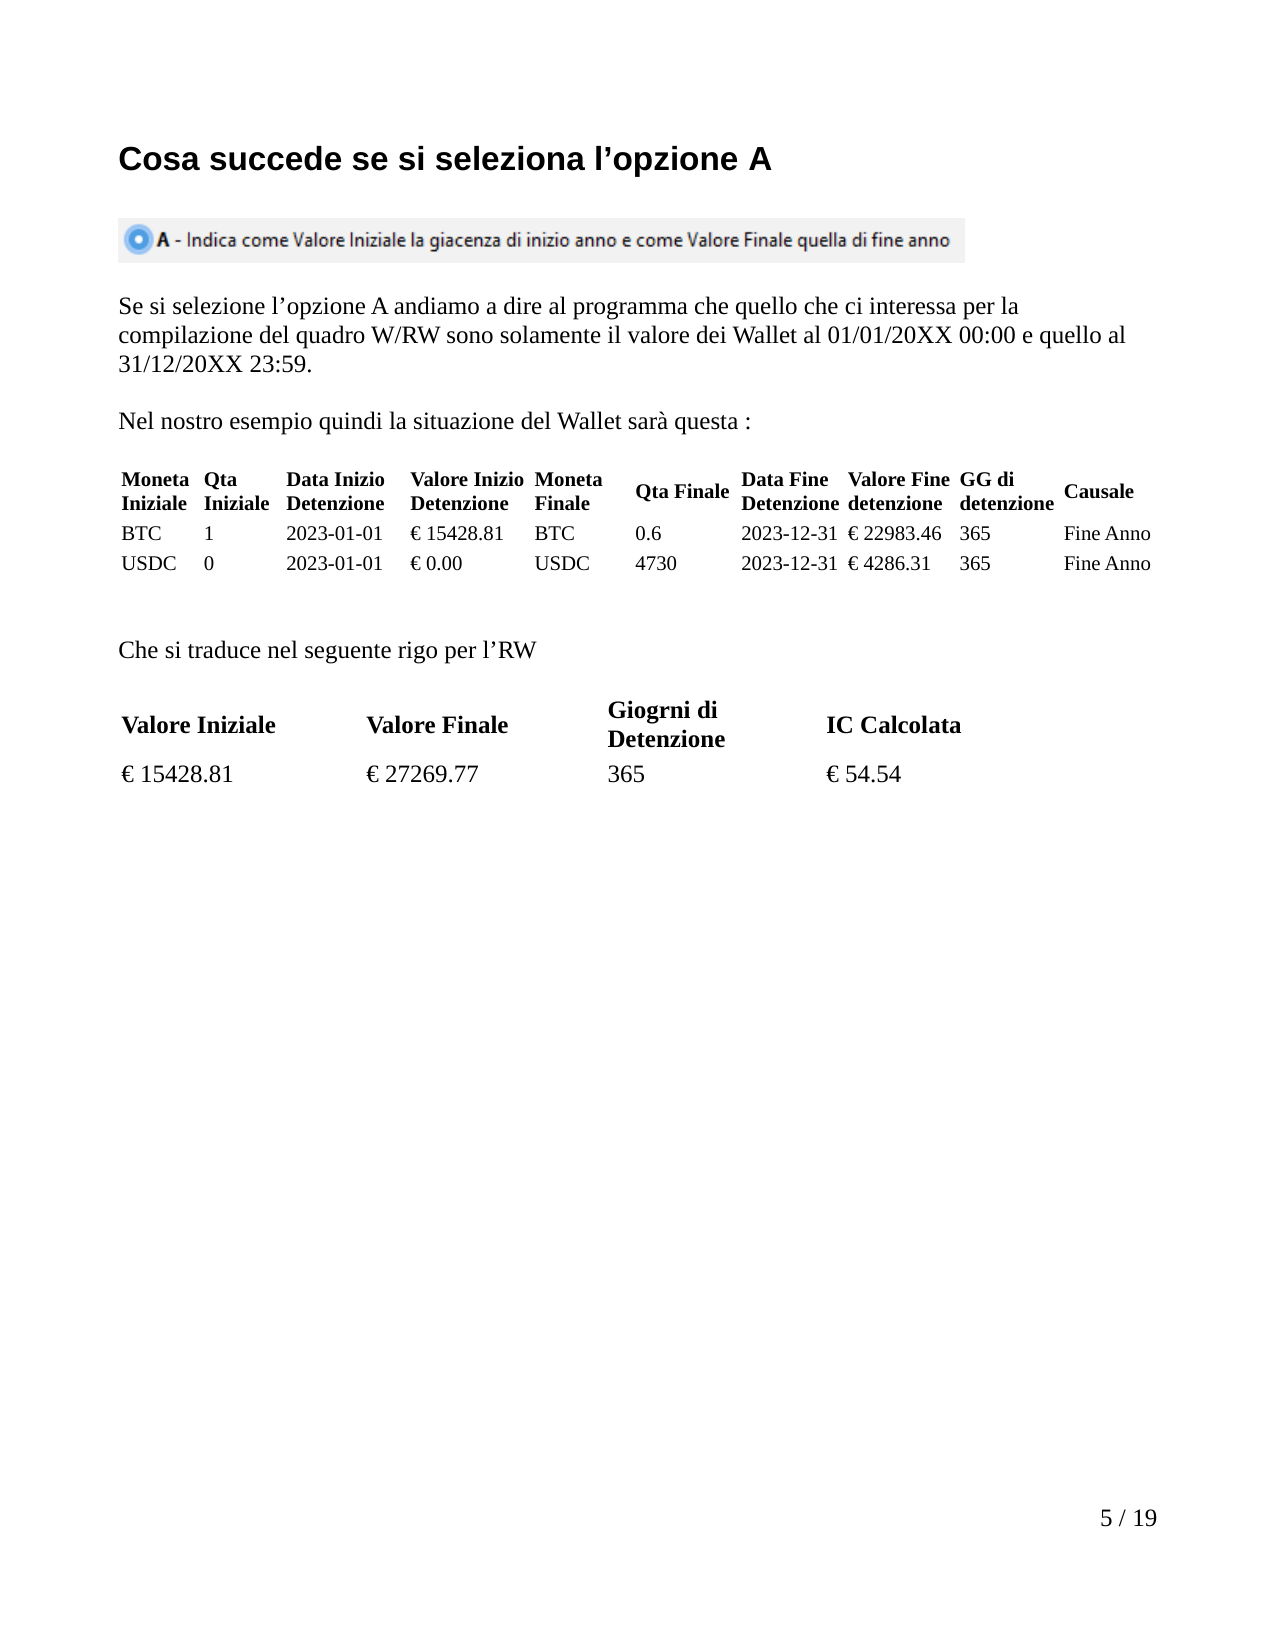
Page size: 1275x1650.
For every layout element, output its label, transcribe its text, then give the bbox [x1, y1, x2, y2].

table_header IC Calcolata [823, 693, 1219, 756]
table_cell 2023-01-01 [283, 518, 407, 547]
table_cell € 27269.77 [363, 756, 604, 790]
table_header Causale [1061, 464, 1179, 518]
table_cell € 22983.46 [845, 518, 956, 547]
table_header Moneta Iniziale [118, 464, 201, 518]
table_header Qta Finale [632, 464, 738, 518]
picture [118, 218, 965, 263]
table_header Moneta Finale [531, 464, 632, 518]
table_header GG di detenzione [956, 464, 1061, 518]
table_cell BTC [531, 518, 632, 547]
table_cell 2023-01-01 [283, 548, 407, 577]
table_cell € 15428.81 [118, 756, 363, 790]
table_cell € 0.00 [407, 548, 531, 577]
table_header Valore Finale [363, 693, 604, 756]
table_cell € 4286.31 [845, 548, 956, 577]
table_cell USDC [531, 548, 632, 577]
table_cell Fine Anno [1061, 548, 1179, 577]
table_cell Fine Anno [1061, 518, 1179, 547]
table_cell € 54.54 [823, 756, 1219, 790]
text Nel nostro esempio quindi la situazione del Wallet sarà questa : [118, 406, 1157, 435]
table_header Giogrni di Detenzione [604, 693, 823, 756]
table_cell 0 [201, 548, 283, 577]
table_cell € 15428.81 [407, 518, 531, 547]
table_cell 365 [956, 518, 1061, 547]
table_cell BTC [118, 518, 201, 547]
table_cell 0.6 [632, 518, 738, 547]
table_cell 365 [604, 756, 823, 790]
table_cell 2023-12-31 [738, 518, 845, 547]
table_header Valore Iniziale [118, 693, 363, 756]
table_cell 2023-12-31 [738, 548, 845, 577]
text Che si traduce nel seguente rigo per l’RW [118, 635, 1157, 664]
table_cell 1 [201, 518, 283, 547]
table_cell 4730 [632, 548, 738, 577]
table_cell USDC [118, 548, 201, 577]
text Se si selezione l’opzione A andiamo a dire al programma che quello che ci interessa per la compilazione del quadro W/RW sono solamente il valore dei Wallet al 01/01/20XX 00:00 e quello al 31/12/20XX 23:59. [118, 291, 1157, 377]
subtitle Cosa succede se si seleziona l’opzione A [118, 139, 1157, 177]
table_header Valore Inizio Detenzione [407, 464, 531, 518]
table_header Qta Iniziale [201, 464, 283, 518]
table_header Valore Fine detenzione [845, 464, 956, 518]
table_header Data Inizio Detenzione [283, 464, 407, 518]
table_header Data Fine Detenzione [738, 464, 845, 518]
table_cell 365 [956, 548, 1061, 577]
